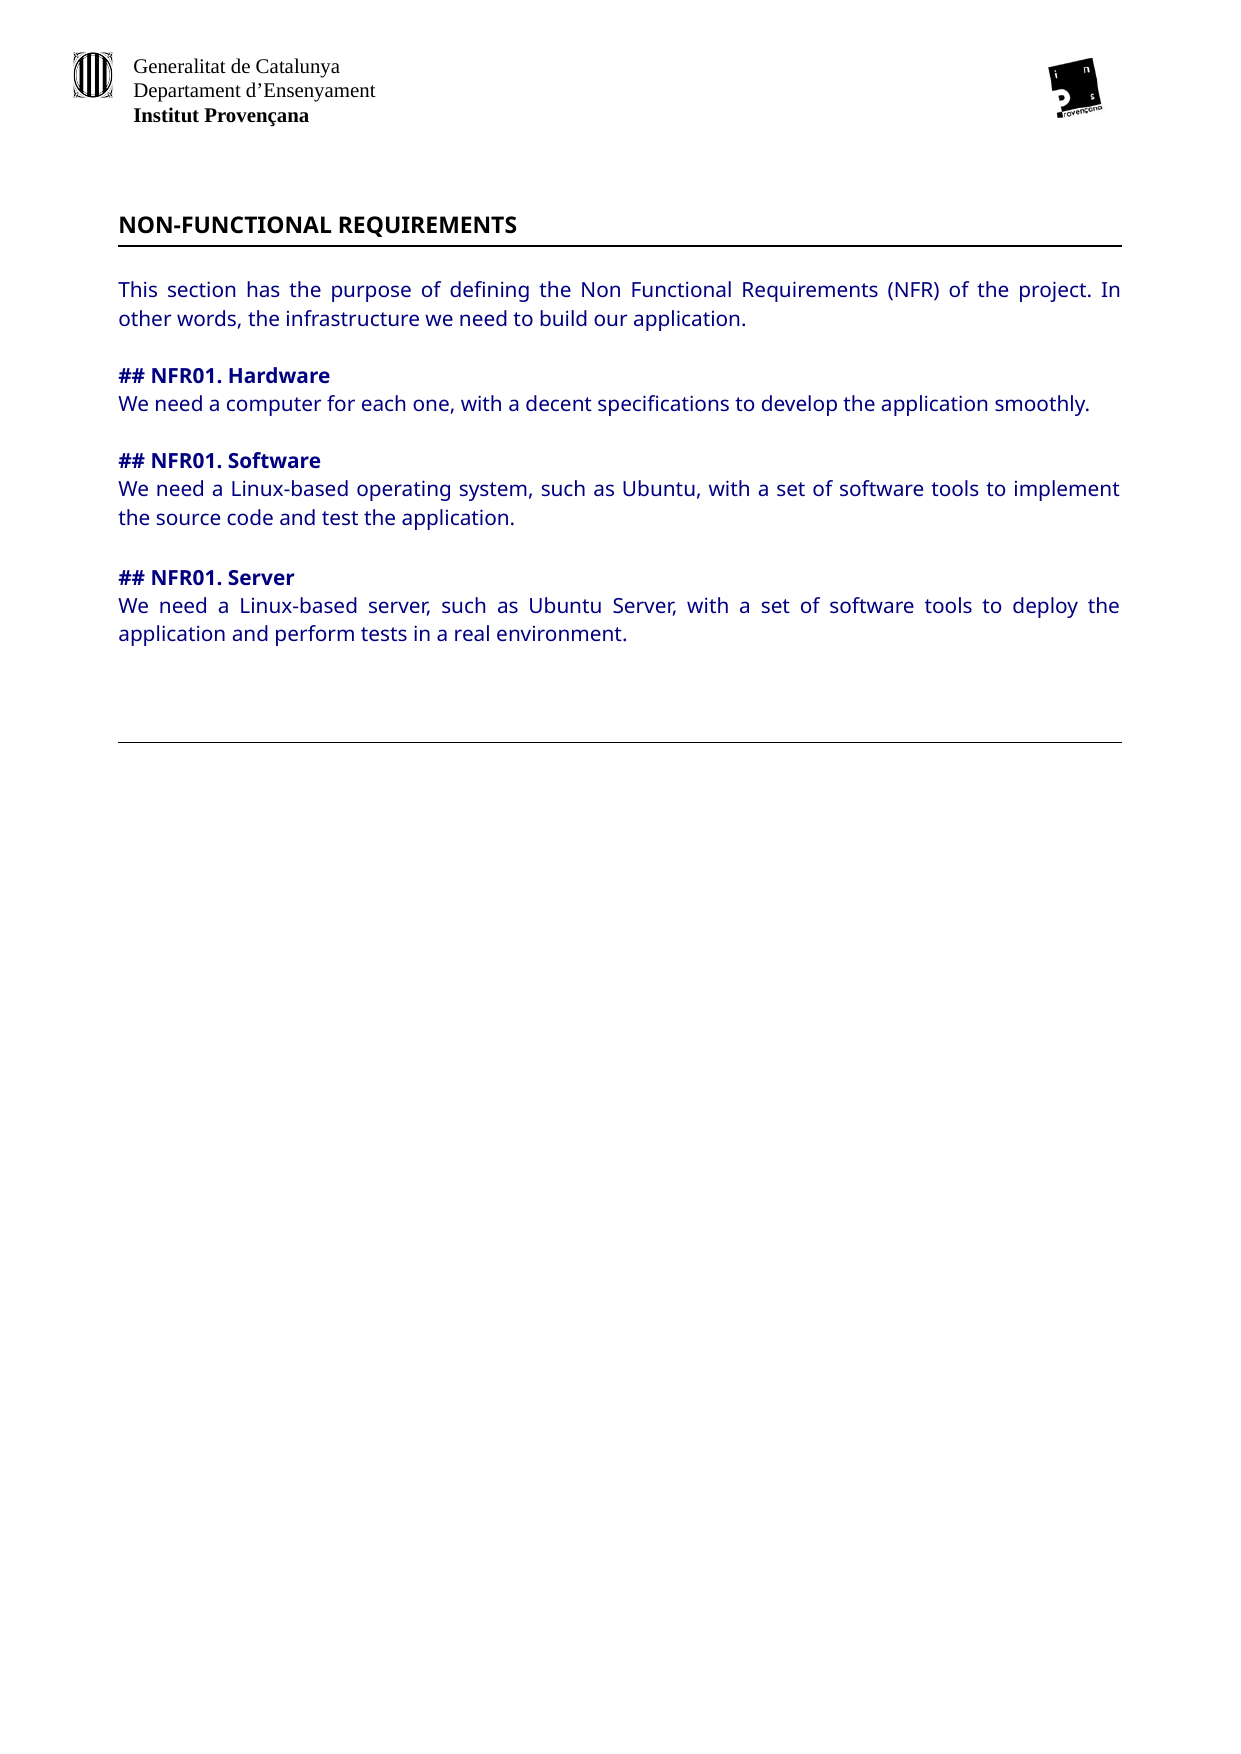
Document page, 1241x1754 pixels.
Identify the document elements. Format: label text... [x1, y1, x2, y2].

text ## NFR01. Hardware [118, 361, 1122, 389]
text We need a Linux-based server, such as Ubuntu Server, with a set of software tools to deploy the application and perform tests in a real environment. [118, 591, 1122, 648]
text ## NFR01. Software [118, 446, 1122, 474]
text We need a Linux-based operating system, such as Ubuntu, with a set of software tools to implement the source code and test the application. [118, 474, 1122, 531]
text We need a computer for each one, with a decent specifications to develop the application smoothly. [118, 389, 1122, 418]
text ## NFR01. Server [118, 563, 1122, 591]
text NON-FUNCTIONAL REQUIREMENTS [118, 209, 1122, 245]
picture [1031, 58, 1118, 118]
text This section has the purpose of defining the Non Functional Requirements (NFR) of the project. In other words, the infrastructure we need to build our application. [118, 276, 1122, 332]
picture [73, 52, 113, 98]
